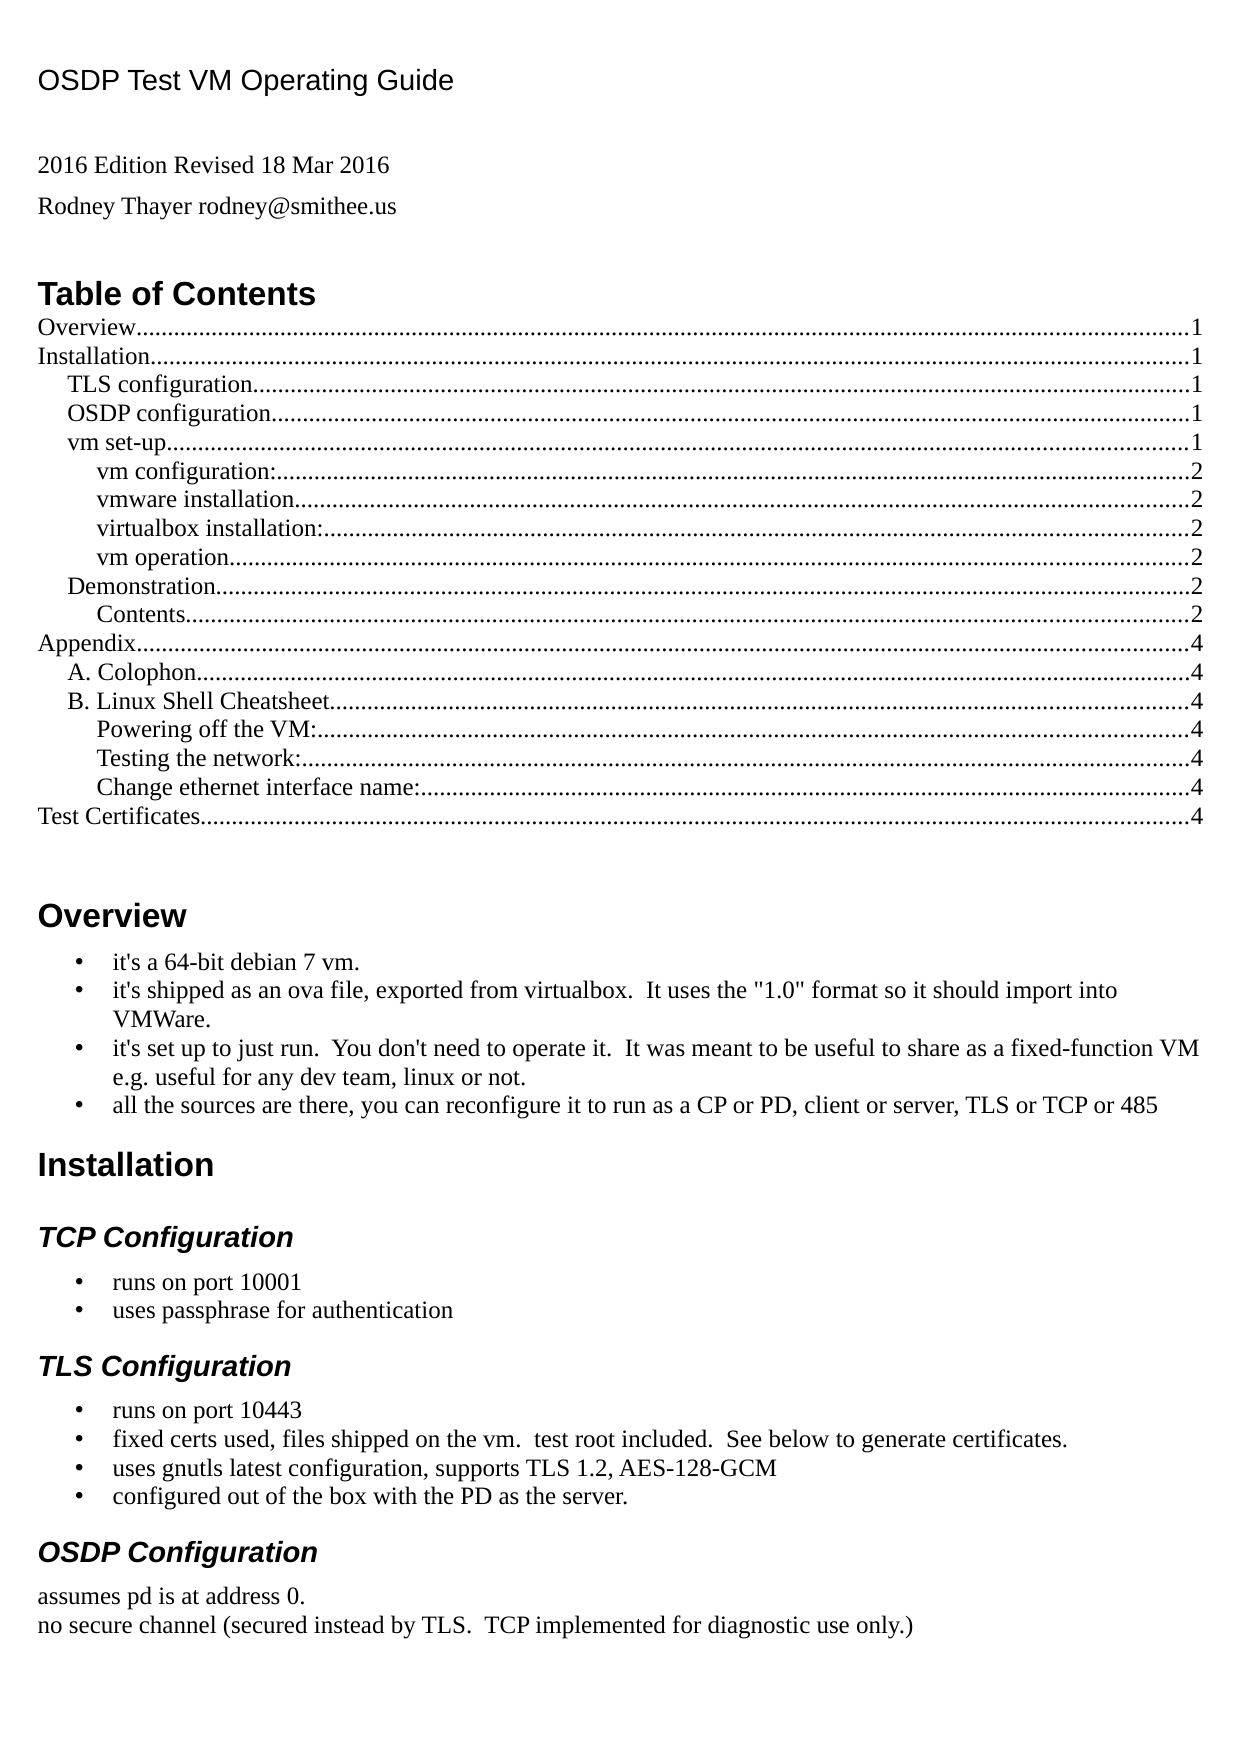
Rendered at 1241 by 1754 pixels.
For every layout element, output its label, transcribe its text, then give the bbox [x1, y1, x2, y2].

text vm set-up 1 [67, 427, 1203, 456]
list runs on port 10001 [75, 1267, 1203, 1295]
subtitle OSDP Configuration [37, 1535, 1203, 1569]
subtitle TCP Configuration [37, 1221, 1203, 1254]
list fixed certs used, files shipped on the vm. test root included. See below to generate certificates. [75, 1424, 1203, 1453]
text Contents 2 [96, 599, 1203, 628]
subtitle OSDP Test VM Operating Guide [37, 62, 1203, 96]
text OSDP configuration 1 [67, 398, 1203, 427]
subtitle Overview [37, 896, 1203, 934]
text Installation 1 [37, 341, 1203, 369]
text Change ethernet interface name: 4 [96, 772, 1203, 801]
text vm operation 2 [96, 542, 1203, 571]
list it's set up to just run. You don't need to operate it. It was meant to be useful to share as a fixed-function VM e.g. useful for any dev team, linux or not. [75, 1033, 1203, 1091]
text Appendix 4 [37, 628, 1203, 657]
text TLS configuration 1 [67, 369, 1203, 398]
list runs on port 10443 [75, 1395, 1203, 1424]
subtitle TLS Configuration [37, 1349, 1203, 1383]
text Rodney Thayer rodney@smithee.us [37, 191, 1203, 220]
text Overview 1 [37, 312, 1203, 341]
list it's a 64-bit debian 7 vm. [75, 947, 1203, 976]
text vm configuration: 2 [96, 456, 1203, 484]
list it's shipped as an ova file, exported from virtualbox. It uses the "1.0" format so it should import into VMWare. [75, 976, 1203, 1033]
text 2016 Edition Revised 18 Mar 2016 [37, 150, 1203, 178]
text Testing the network: 4 [96, 743, 1203, 772]
list uses gnutls latest configuration, supports TLS 1.2, AES-128-GCM [75, 1453, 1203, 1481]
list uses passphrase for authentication [75, 1295, 1203, 1324]
list configured out of the box with the PD as the server. [75, 1481, 1203, 1510]
text virtualbox installation: 2 [96, 513, 1203, 542]
subtitle Installation [37, 1144, 1203, 1183]
text vmware installation 2 [96, 484, 1203, 513]
text Test Certificates 4 [37, 801, 1203, 829]
text no secure channel (secured instead by TLS. TCP implemented for diagnostic use only.) [37, 1610, 1203, 1639]
text assumes pd is at address 0. [37, 1581, 1203, 1610]
text B. Linux Shell Cheatsheet 4 [67, 686, 1203, 714]
text Demonstration 2 [67, 571, 1203, 599]
list all the sources are there, you can reconfigure it to run as a CP or PD, client or server, TLS or TCP or 485 [75, 1091, 1203, 1119]
text A. Colophon 4 [67, 657, 1203, 686]
text Powering off the VM: 4 [96, 714, 1203, 743]
subtitle Table of Contents [37, 273, 1203, 312]
